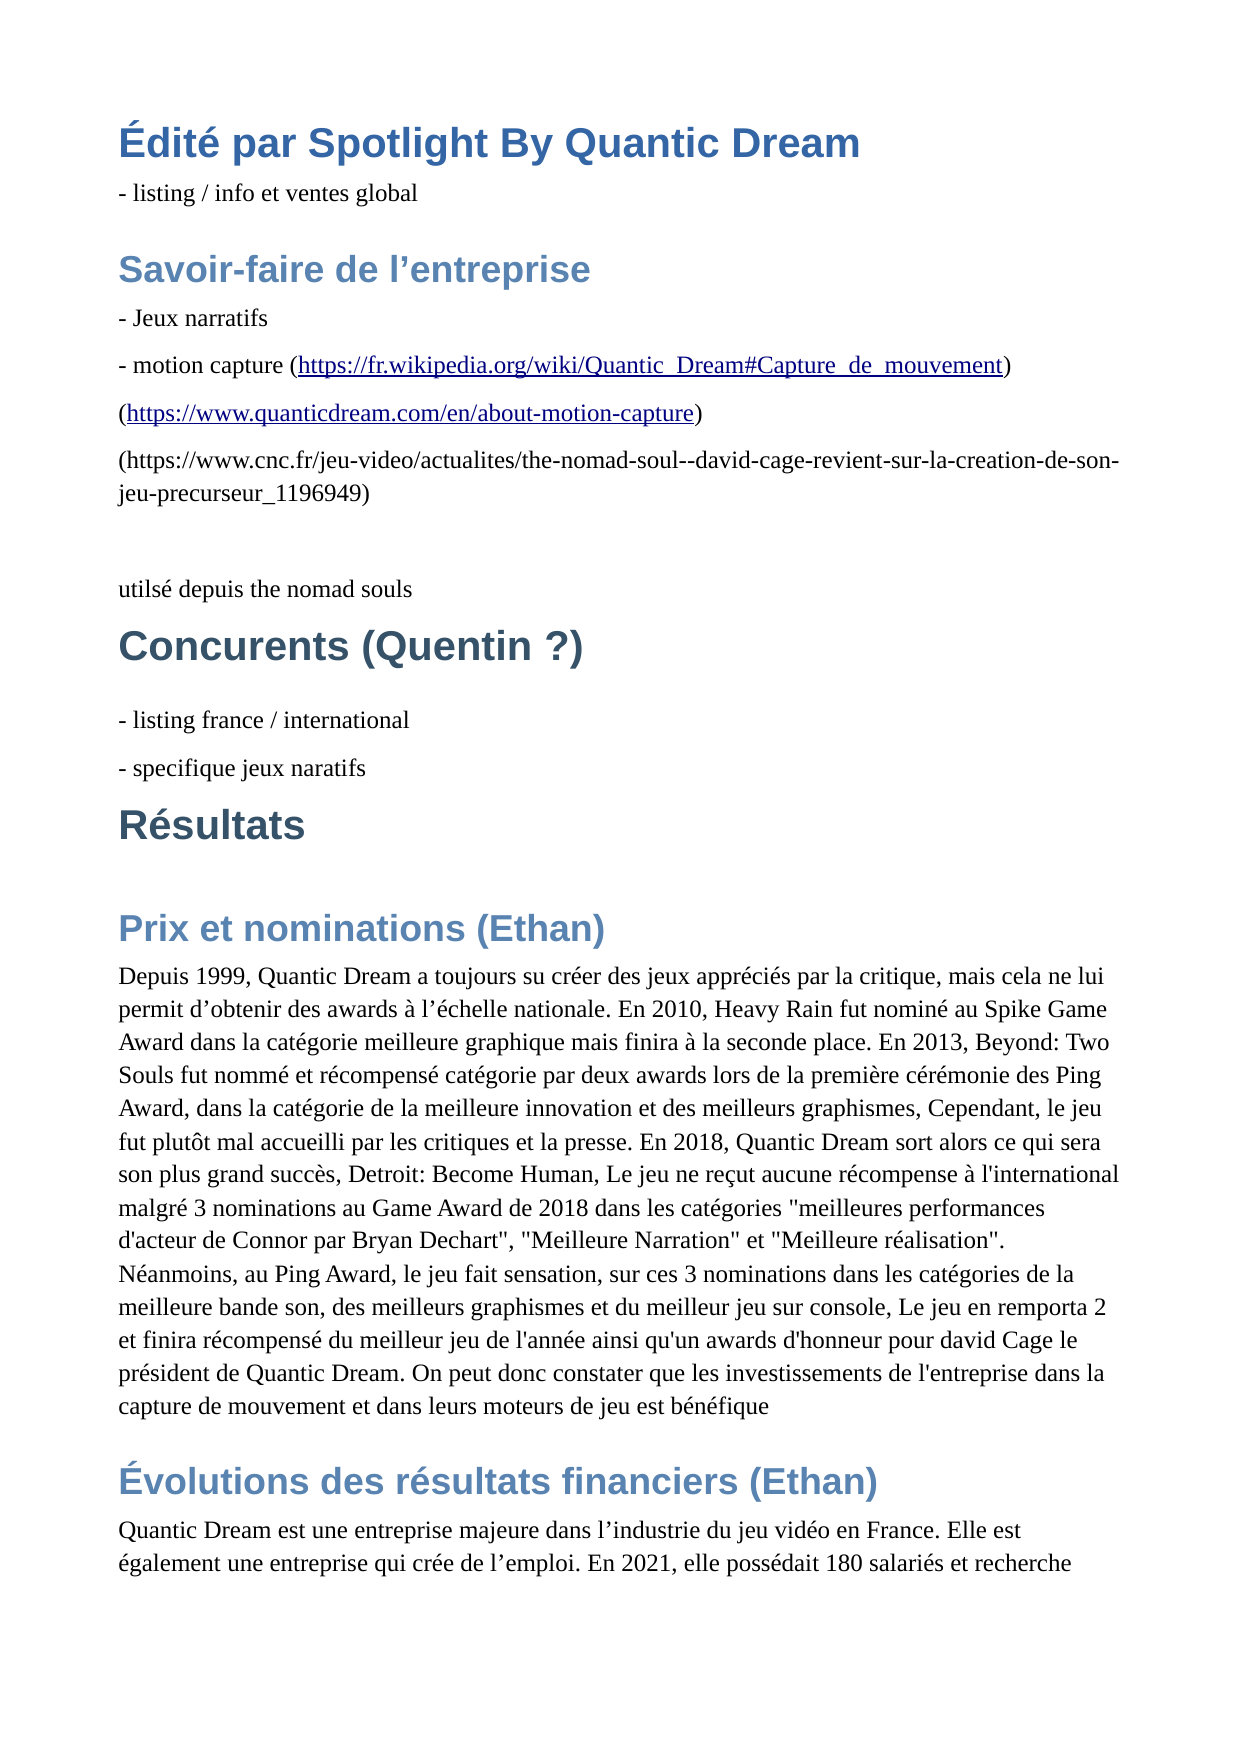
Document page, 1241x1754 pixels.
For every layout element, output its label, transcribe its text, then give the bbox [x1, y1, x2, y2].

text utilsé depuis the nomad souls [118, 574, 1122, 602]
text Quantic Dream est une entreprise majeure dans l’industrie du jeu vidéo en France. Elle est également une entreprise qui crée de l’emploi. En 2021, elle possédait 180 salariés et recherche [118, 1515, 1122, 1577]
text (https://www.cnc.fr/jeu-video/actualites/the-nomad-soul--david-cage-revient-sur-la-creation-de-son-jeu-precurseur_1196949) [118, 445, 1122, 507]
subtitle Prix et nominations (Ethan) [118, 906, 1122, 949]
text (https://www.quanticdream.com/en/about-motion-capture) [118, 398, 1122, 427]
text Depuis 1999, Quantic Dream a toujours su créer des jeux appréciés par la critique, mais cela ne lui permit d’obtenir des awards à l’échelle nationale. En 2010, Heavy Rain fut nominé au Spike Game Award dans la catégorie meilleure graphique mais finira à la seconde place. En 2013, Beyond: Two Souls fut nommé et récompensé catégorie par deux awards lors de la première cérémonie des Ping Award, dans la catégorie de la meilleure innovation et des meilleurs graphismes, Cependant, le jeu fut plutôt mal accueilli par les critiques et la presse. En 2018, Quantic Dream sort alors ce qui sera son plus grand succès, Detroit: Become Human, Le jeu ne reçut aucune récompense à l'international malgré 3 nominations au Game Award de 2018 dans les catégories "meilleures performances d'acteur de Connor par Bryan Dechart", "Meilleure Narration" et "Meilleure réalisation". Néanmoins, au Ping Award, le jeu fait sensation, sur ces 3 nominations dans les catégories de la meilleure bande son, des meilleurs graphismes et du meilleur jeu sur console, Le jeu en remporta 2 et finira récompensé du meilleur jeu de l'année ainsi qu'un awards d'honneur pour david Cage le président de Quantic Dream. On peut donc constater que les investissements de l'entreprise dans la capture de mouvement et dans leurs moteurs de jeu est bénéfique [118, 961, 1122, 1419]
subtitle Édité par Spotlight By Quantic Dream [118, 118, 1122, 166]
text - Jeux narratifs [118, 303, 1122, 331]
text - listing / info et ventes global [118, 178, 1122, 207]
subtitle Résultats [118, 801, 1122, 849]
subtitle Savoir-faire de l’entreprise [118, 247, 1122, 290]
text - motion capture (https://fr.wikipedia.org/wiki/Quantic_Dream#Capture_de_mouvement) [118, 350, 1122, 379]
text - listing france / international [118, 706, 1122, 734]
text - specifique jeux naratifs [118, 753, 1122, 782]
subtitle Évolutions des résultats financiers (Ethan) [118, 1459, 1122, 1502]
subtitle Concurents (Quentin ?) [118, 621, 1122, 669]
